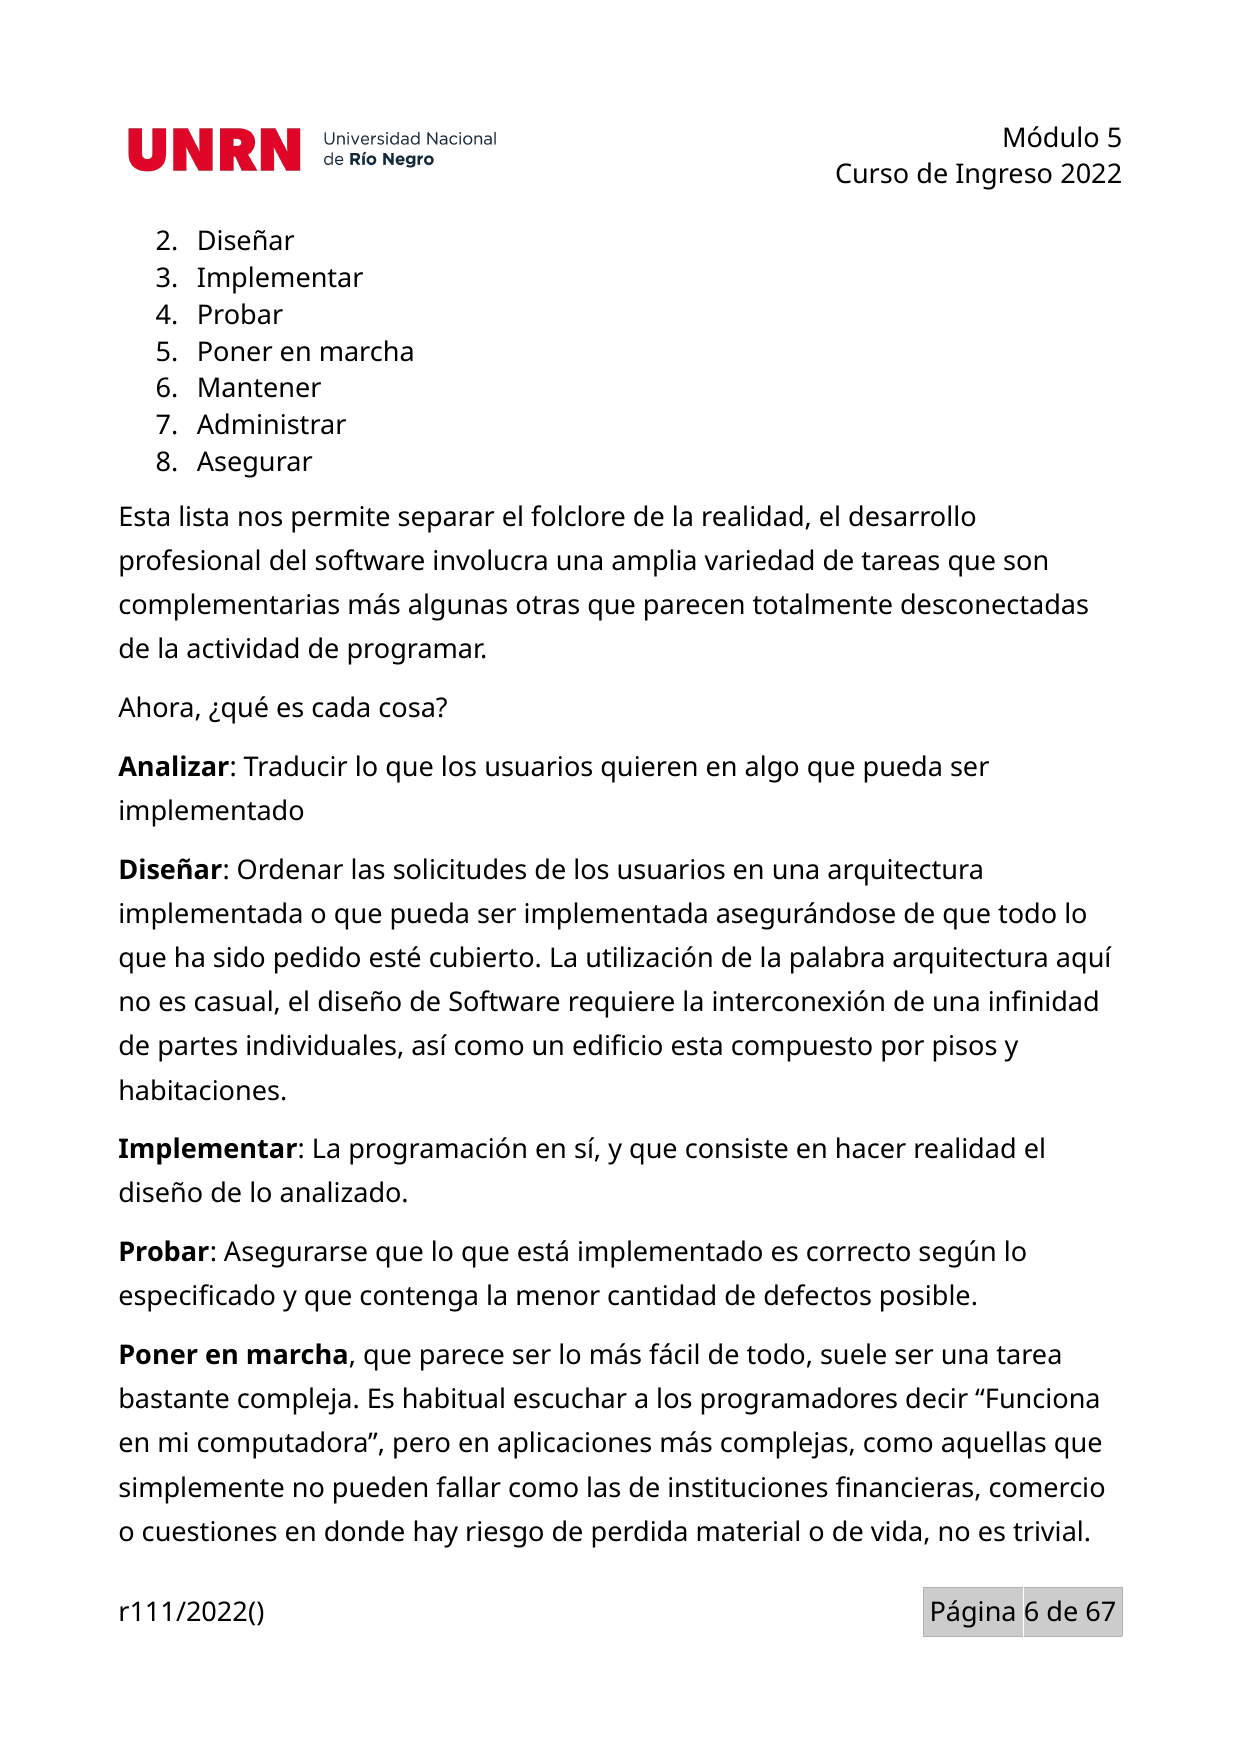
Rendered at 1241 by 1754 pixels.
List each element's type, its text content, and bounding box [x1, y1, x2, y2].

list Asegurar [155, 443, 1122, 479]
list Diseñar [155, 221, 1122, 258]
list Mantener [155, 369, 1122, 406]
list Poner en marcha [155, 332, 1122, 369]
list Probar [155, 295, 1122, 332]
list Administrar [155, 406, 1122, 443]
text Implementar: La programación en sí, y que consiste en hacer realidad el diseño de lo analizado. [118, 1130, 1122, 1211]
text Poner en marcha, que parece ser lo más fácil de todo, suele ser una tarea bastante compleja. Es habitual escuchar a los programadores decir “Funciona en mi computadora”, pero en aplicaciones más complejas, como aquellas que simplemente no pueden fallar como las de instituciones financieras, comercio o cuestiones en donde hay riesgo de perdida material o de vida, no es trivial. [118, 1336, 1122, 1549]
text Probar: Asegurarse que lo que está implementado es correcto según lo especificado y que contenga la menor cantidad de defectos posible. [118, 1233, 1122, 1314]
picture [118, 118, 505, 180]
text Ahora, ¿qué es cada cosa? [118, 688, 1122, 725]
text Diseñar: Ordenar las solicitudes de los usuarios en una arquitectura implementada o que pueda ser implementada asegurándose de que todo lo que ha sido pedido esté cubierto. La utilización de la palabra arquitectura aquí no es casual, el diseño de Software requiere la interconexión de una infinidad de partes individuales, así como un edificio esta compuesto por pisos y habitaciones. [118, 850, 1122, 1108]
text Analizar: Traducir lo que los usuarios quieren en algo que pueda ser implementado [118, 747, 1122, 828]
text Esta lista nos permite separar el folclore de la realidad, el desarrollo profesional del software involucra una amplia variedad de tareas que son complementarias más algunas otras que parecen totalmente desconectadas de la actividad de programar. [118, 497, 1122, 667]
list Implementar [155, 258, 1122, 295]
